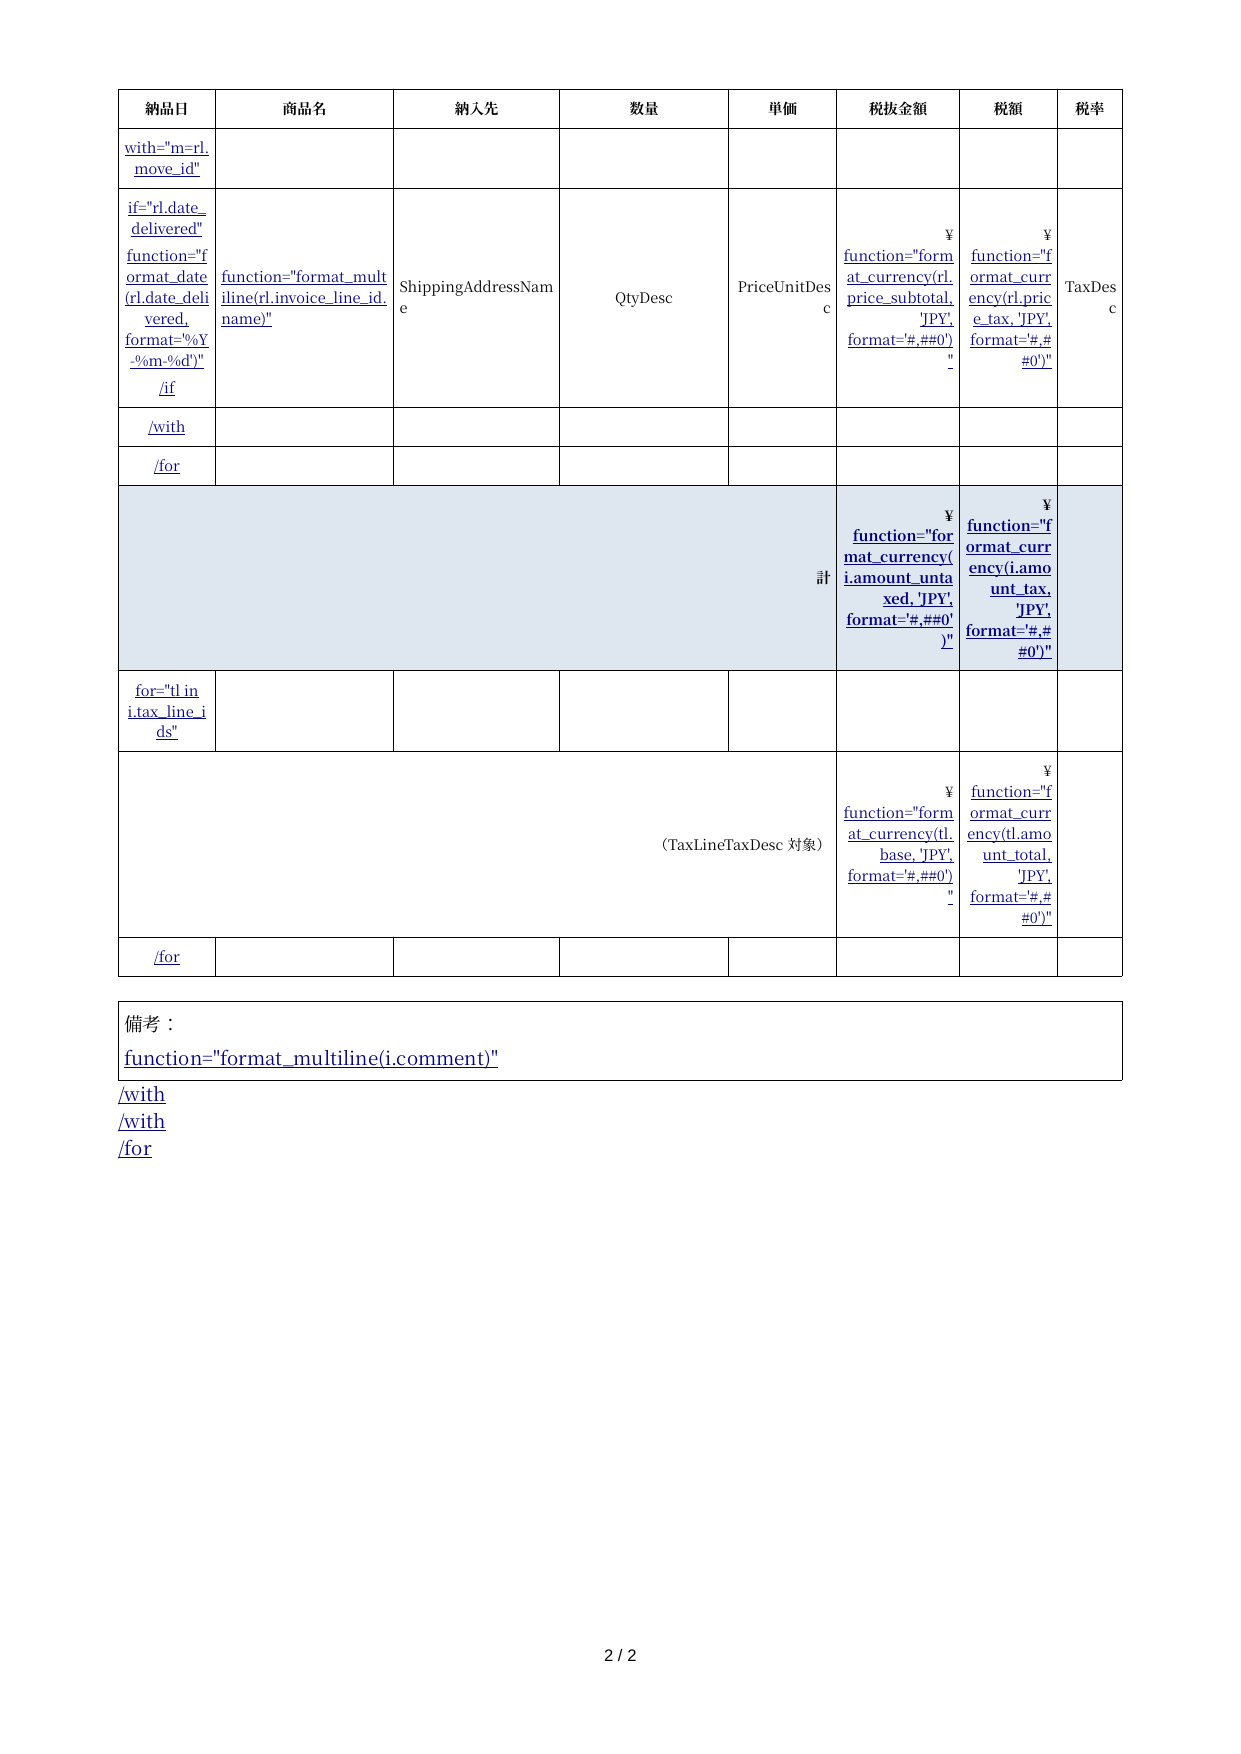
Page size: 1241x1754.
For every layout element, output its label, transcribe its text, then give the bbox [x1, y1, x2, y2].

table_cell ¥ function="format_currency(rl.price_subtotal, 'JPY', format='#,##0')" [837, 189, 959, 407]
table_header 税率 [1058, 90, 1122, 127]
table_cell [1058, 408, 1122, 446]
table_header 備考： function="format_multiline(i.comment)" [119, 1002, 1122, 1079]
table_cell [216, 938, 393, 976]
table_header 税抜金額 [837, 90, 959, 127]
table_header 税額 [960, 90, 1057, 127]
table_cell [837, 447, 959, 485]
table_cell [394, 447, 559, 485]
table_cell [560, 129, 728, 187]
table_cell TaxDesc [1058, 189, 1122, 407]
table_cell [837, 938, 959, 976]
table_cell [729, 671, 836, 751]
table_cell 計 [119, 486, 836, 670]
table_header 数量 [560, 90, 728, 127]
table_cell [1058, 486, 1122, 670]
table_cell [837, 408, 959, 446]
table_cell if="rl.date_delivered" function="format_date(rl.date_delivered, format='%Y-%m-%d')" /if [119, 189, 215, 407]
text /for [118, 1134, 1122, 1161]
table_cell [216, 129, 393, 187]
table_cell PriceUnitDesc [729, 189, 836, 407]
table_cell [394, 671, 559, 751]
table_cell [960, 408, 1057, 446]
table_cell [216, 408, 393, 446]
table_cell /for [119, 938, 215, 976]
table_cell （TaxLineTaxDesc 対象） [119, 752, 836, 937]
table_header 単価 [729, 90, 836, 127]
table_cell [560, 671, 728, 751]
text /with [118, 1081, 1122, 1107]
table_cell [837, 129, 959, 187]
table_cell QtyDesc [560, 189, 728, 407]
table_cell [1058, 938, 1122, 976]
table_cell with="m=rl.move_id" [119, 129, 215, 187]
table_cell /for [119, 447, 215, 485]
table_cell ¥ function="format_currency(rl.price_tax, 'JPY', format='#,##0')" [960, 189, 1057, 407]
table_cell [729, 408, 836, 446]
table_cell ¥ function="format_currency(i.amount_untaxed, 'JPY', format='#,##0')" [837, 486, 959, 670]
table_cell [729, 129, 836, 187]
table_header 商品名 [216, 90, 393, 127]
table_cell [394, 408, 559, 446]
table_cell [729, 938, 836, 976]
table_cell [960, 447, 1057, 485]
table_cell function="format_multiline(rl.invoice_line_id.name)" [216, 189, 393, 407]
table_cell [394, 129, 559, 187]
table_cell [1058, 752, 1122, 937]
table_header 納入先 [394, 90, 559, 127]
table_cell [960, 129, 1057, 187]
table_cell [729, 447, 836, 485]
table_cell [560, 408, 728, 446]
table_cell [394, 938, 559, 976]
table_cell for="tl in i.tax_line_ids" [119, 671, 215, 751]
table_cell ¥ function="format_currency(tl.base, 'JPY', format='#,##0')" [837, 752, 959, 937]
table_cell ¥ function="format_currency(i.amount_tax, 'JPY', format='#,##0')" [960, 486, 1057, 670]
text /with [118, 1107, 1122, 1134]
table_cell ShippingAddressName [394, 189, 559, 407]
table_cell [960, 671, 1057, 751]
table_header 納品日 [119, 90, 215, 127]
table_cell [560, 938, 728, 976]
table_cell [1058, 129, 1122, 187]
table_cell [1058, 447, 1122, 485]
table_cell [216, 671, 393, 751]
table_cell /with [119, 408, 215, 446]
table_cell [960, 938, 1057, 976]
table_cell ¥ function="format_currency(tl.amount_total, 'JPY', format='#,##0')" [960, 752, 1057, 937]
table_cell [560, 447, 728, 485]
table_cell [1058, 671, 1122, 751]
table_cell [216, 447, 393, 485]
table_cell [837, 671, 959, 751]
